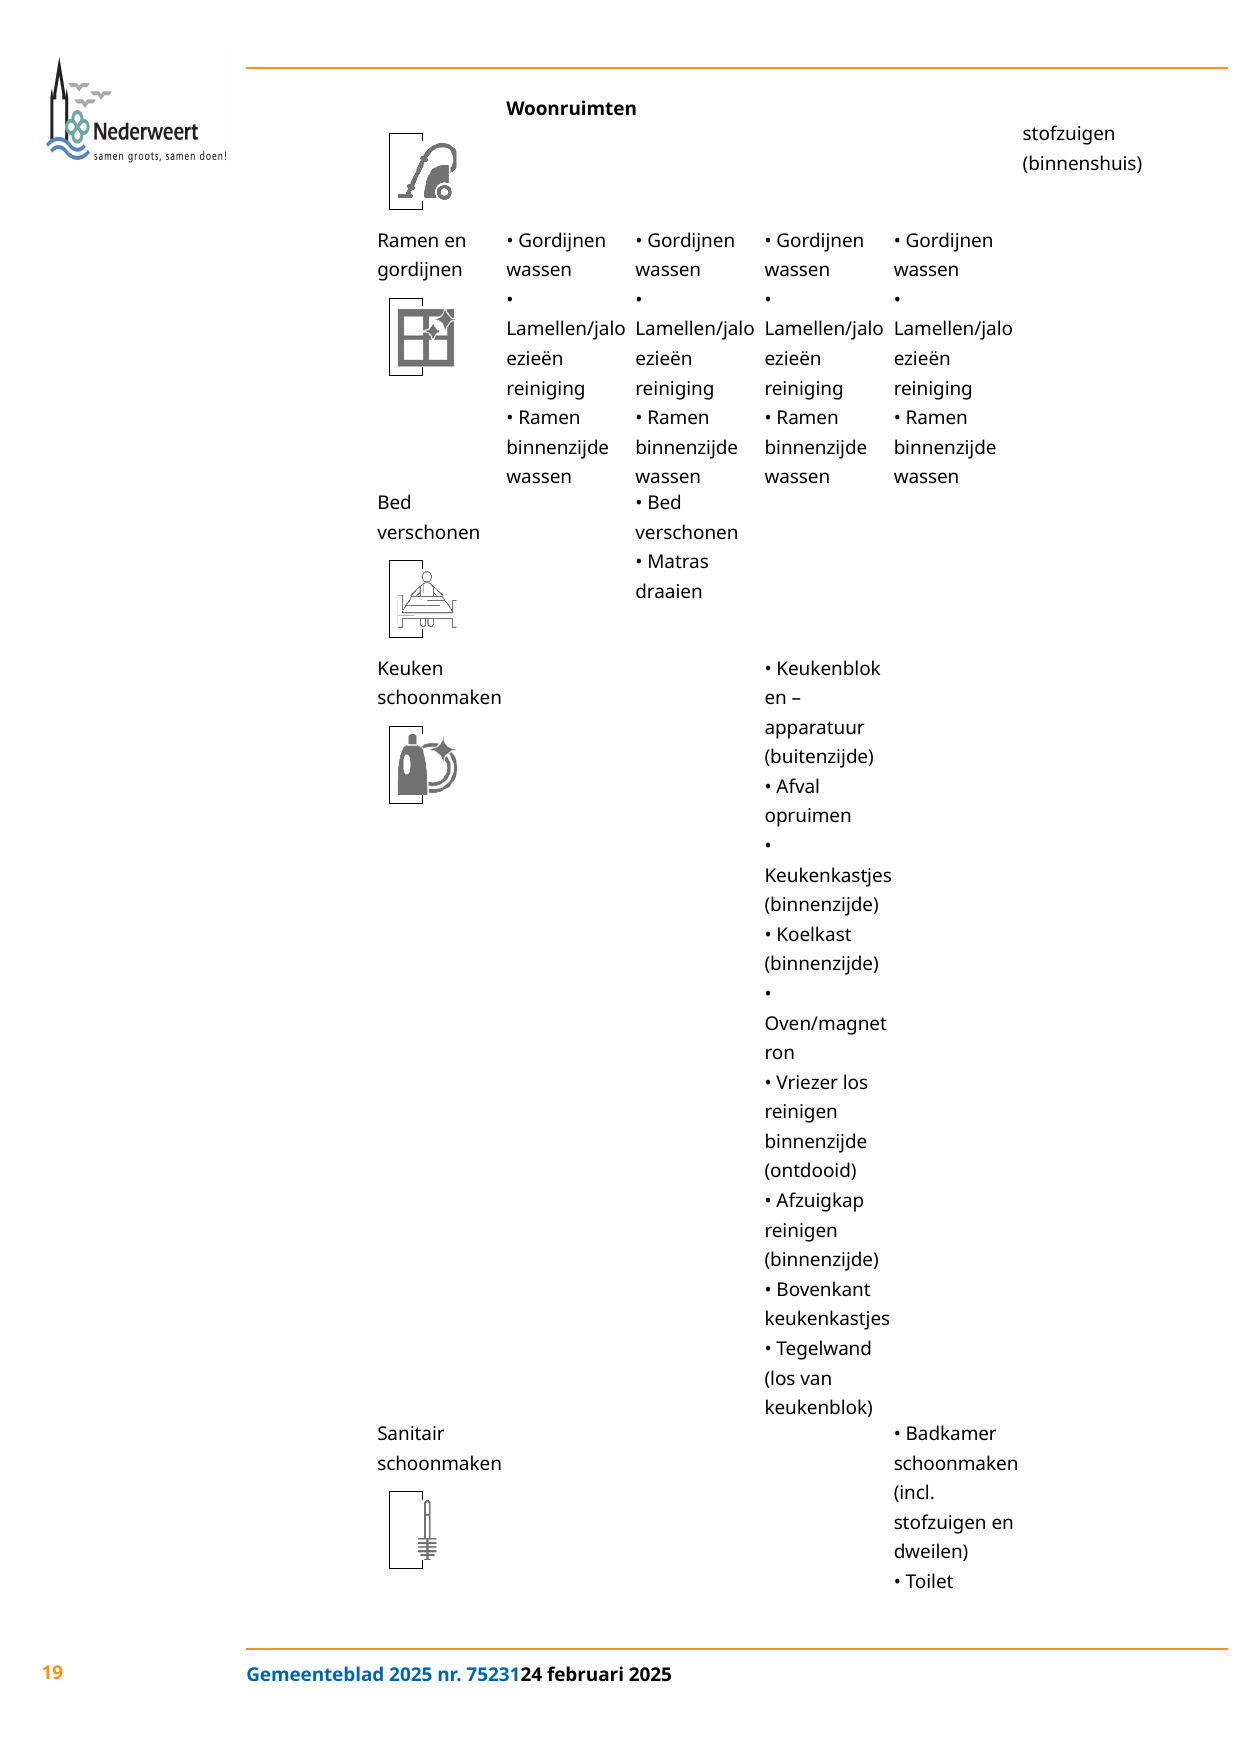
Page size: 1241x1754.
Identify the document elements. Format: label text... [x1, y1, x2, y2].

table_cell • Keukenblok en –apparatuur (buitenzijde) • Afval opruimen • Keukenkastjes (binnenzijde) • Koelkast (binnenzijde) • Oven/magnetron • Vriezer los reinigen binnenzijde (ontdooid) • Afzuigkap reinigen (binnenzijde) • Bovenkant keukenkastjes • Tegelwand (los van keukenblok) [764, 655, 893, 1420]
table_cell [1023, 655, 1152, 1420]
picture [41, 47, 231, 172]
table_cell [506, 489, 635, 655]
table_cell Sanitair schoonmaken [377, 1420, 506, 1594]
picture [397, 734, 457, 795]
table_cell [248, 121, 377, 1594]
table_cell Keuken schoonmaken [377, 655, 506, 794]
picture [397, 569, 457, 629]
table_cell [764, 1420, 893, 1594]
picture [397, 306, 457, 367]
table_cell [1023, 1420, 1152, 1594]
table_cell [635, 655, 764, 1420]
table_cell [506, 1420, 635, 1594]
table_header Woonruimten [506, 95, 1152, 121]
table_cell Bed verschonen [377, 489, 506, 655]
table_cell [635, 121, 764, 227]
table_cell [894, 489, 1022, 655]
picture [397, 1500, 457, 1560]
table_cell • Bed verschonen • Matras draaien [635, 489, 764, 655]
table_cell [1023, 489, 1152, 655]
table_cell [764, 121, 893, 227]
table_cell [1023, 227, 1152, 489]
table_cell stofzuigen (binnenshuis) [1023, 121, 1152, 227]
table_header [248, 95, 506, 121]
table_cell [894, 655, 1022, 1420]
table_cell • Badkamer schoonmaken (incl. stofzuigen en dweilen) • Toilet [894, 1420, 1022, 1594]
table_cell • Gordijnen wassen • Lamellen/jaloezieën reiniging • Ramen binnenzijde wassen [506, 227, 635, 489]
table_cell [635, 1420, 764, 1594]
table_cell Ramen en gordijnen [377, 227, 506, 489]
table_cell [506, 655, 635, 1420]
table_cell [894, 121, 1022, 227]
picture [397, 141, 457, 201]
table_cell • Gordijnen wassen • Lamellen/jaloezieën reiniging • Ramen binnenzijde wassen [764, 227, 893, 489]
table_cell • Gordijnen wassen • Lamellen/jaloezieën reiniging • Ramen binnenzijde wassen [635, 227, 764, 489]
table_cell [764, 489, 893, 655]
table_cell [377, 121, 506, 227]
table_cell • Gordijnen wassen • Lamellen/jaloezieën reiniging • Ramen binnenzijde wassen [894, 227, 1022, 489]
table_cell [506, 121, 635, 227]
table_cell [377, 795, 506, 1420]
